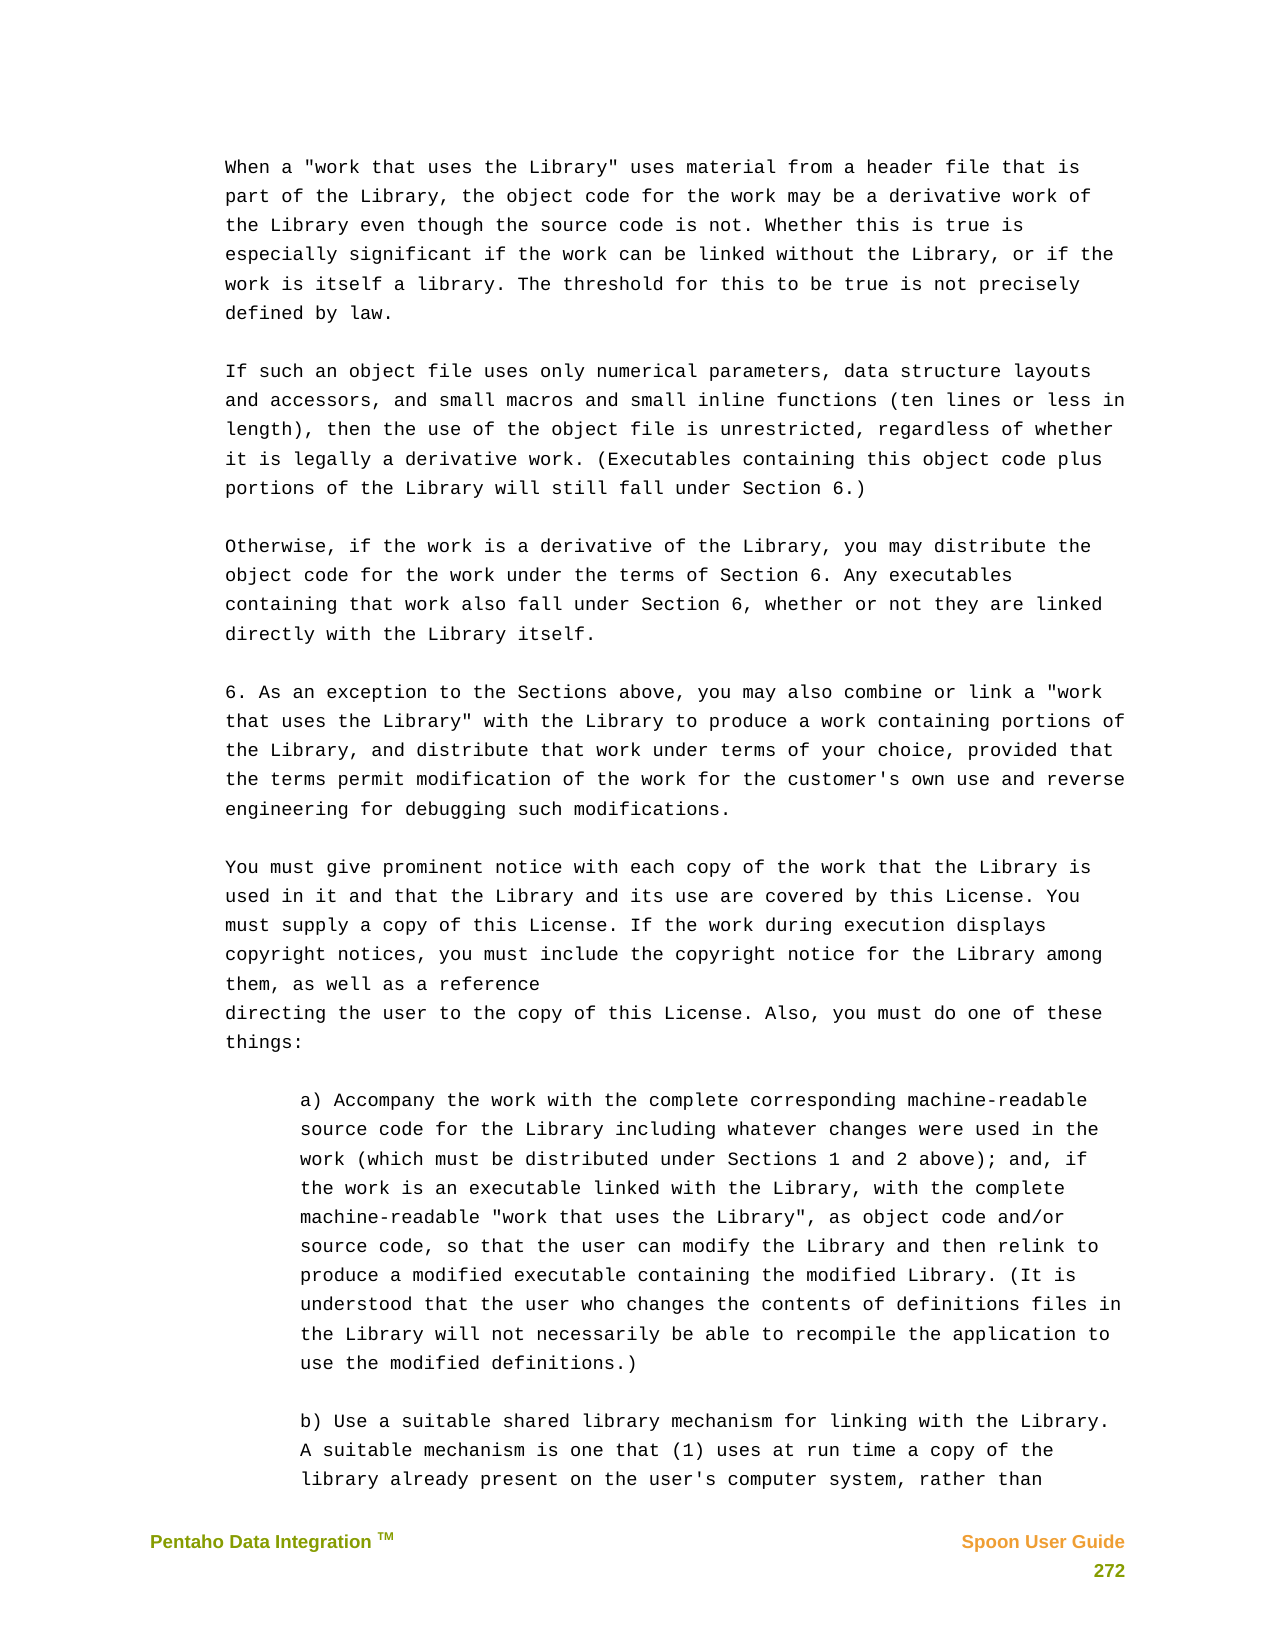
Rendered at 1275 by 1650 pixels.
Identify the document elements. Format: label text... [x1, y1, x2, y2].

text You must give prominent notice with each copy of the work that the Library is used in it and that the Library and its use are covered by this License. You must supply a copy of this License. If the work during execution displays copyright notices, you must include the copyright notice for the Library among them, as well as a reference [225, 850, 1125, 996]
text Otherwise, if the work is a derivative of the Library, you may distribute the object code for the work under the terms of Section 6. Any executables containing that work also fall under Section 6, whether or not they are linked directly with the Library itself. [225, 529, 1125, 646]
text directing the user to the copy of this License. Also, you must do one of these things: [225, 996, 1125, 1054]
text a) Accompany the work with the complete corresponding machine-readable source code for the Library including whatever changes were used in the work (which must be distributed under Sections 1 and 2 above); and, if the work is an executable linked with the Library, with the complete machine-readable "work that uses the Library", as object code and/or source code, so that the user can modify the Library and then relink to produce a modified executable containing the modified Library. (It is understood that the user who changes the contents of definitions files in the Library will not necessarily be able to recompile the application to use the modified definitions.) [300, 1083, 1125, 1375]
text 6. As an exception to the Sections above, you may also combine or link a "work that uses the Library" with the Library to produce a work containing portions of the Library, and distribute that work under terms of your choice, provided that the terms permit modification of the work for the customer's own use and reverse engineering for debugging such modifications. [225, 675, 1125, 821]
text b) Use a suitable shared library mechanism for linking with the Library. A suitable mechanism is one that (1) uses at run time a copy of the library already present on the user's computer system, rather than [300, 1404, 1125, 1492]
text If such an object file uses only numerical parameters, data structure layouts and accessors, and small macros and small inline functions (ten lines or less in length), then the use of the object file is unrestricted, regardless of whether it is legally a derivative work. (Executables containing this object code plus portions of the Library will still fall under Section 6.) [225, 354, 1125, 500]
text When a "work that uses the Library" uses material from a header file that is part of the Library, the object code for the work may be a derivative work of the Library even though the source code is not. Whether this is true is especially significant if the work can be linked without the Library, or if the work is itself a library. The threshold for this to be true is not precisely defined by law. [225, 150, 1125, 325]
